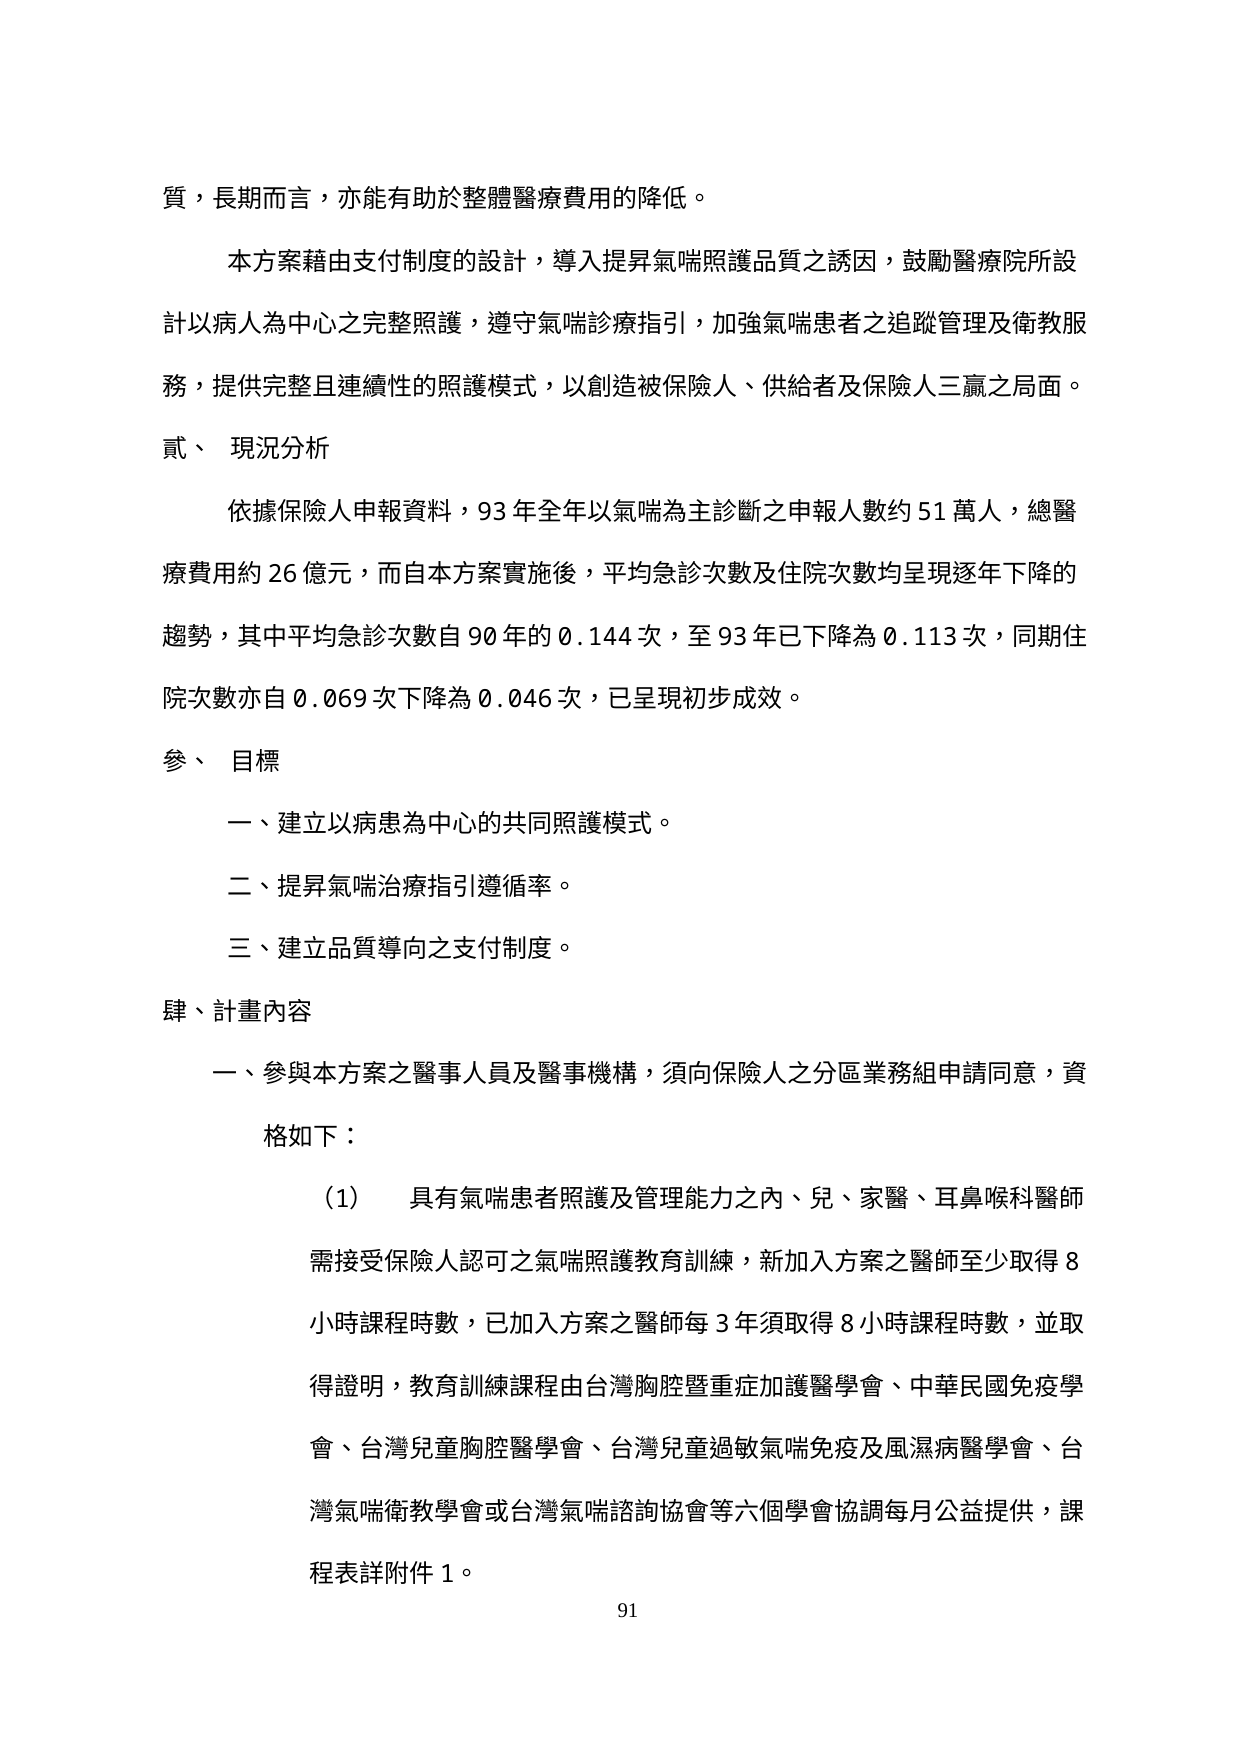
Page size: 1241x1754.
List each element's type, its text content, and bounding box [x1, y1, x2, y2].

list 目標 [162, 718, 1093, 780]
text 二、提昇氣喘治療指引遵循率。 [162, 843, 1093, 905]
text 一、建立以病患為中心的共同照護模式。 [162, 780, 1093, 843]
text 三、建立品質導向之支付制度。 [162, 905, 1093, 968]
text 本方案藉由支付制度的設計，導入提昇氣喘照護品質之誘因，鼓勵醫療院所設計以病人為中心之完整照護，遵守氣喘診療指引，加強氣喘患者之追蹤管理及衛教服務，提供完整且連續性的照護模式，以創造被保險人、供給者及保險人三贏之局面。 [162, 218, 1093, 405]
text 依據保險人申報資料，93年全年以氣喘為主診斷之申報人數约51萬人，總醫療費用約26億元，而自本方案實施後，平均急診次數及住院次數均呈現逐年下降的趨勢，其中平均急診次數自90年的0.144次，至93年已下降為0.113次，同期住院次數亦自0.069次下降為0.046次，已呈現初步成效。 [162, 468, 1093, 718]
text 質，長期而言，亦能有助於整體醫療費用的降低。 [162, 155, 1093, 218]
list 現況分析 [162, 405, 1093, 468]
list 具有氣喘患者照護及管理能力之內、兒、家醫、耳鼻喉科醫師需接受保險人認可之氣喘照護教育訓練，新加入方案之醫師至少取得8小時課程時數，已加入方案之醫師每3年須取得8小時課程時數，並取得證明，教育訓練課程由台灣胸腔暨重症加護醫學會、中華民國免疫學會、台灣兒童胸腔醫學會、台灣兒童過敏氣喘免疫及風濕病醫學會、台灣氣喘衛教學會或台灣氣喘諮詢協會等六個學會協調每月公益提供，課程表詳附件1。 [309, 1155, 1093, 1593]
text 肆、計畫內容 [162, 968, 1093, 1030]
text 一、參與本方案之醫事人員及醫事機構，須向保險人之分區業務組申請同意，資格如下： [212, 1030, 1093, 1155]
